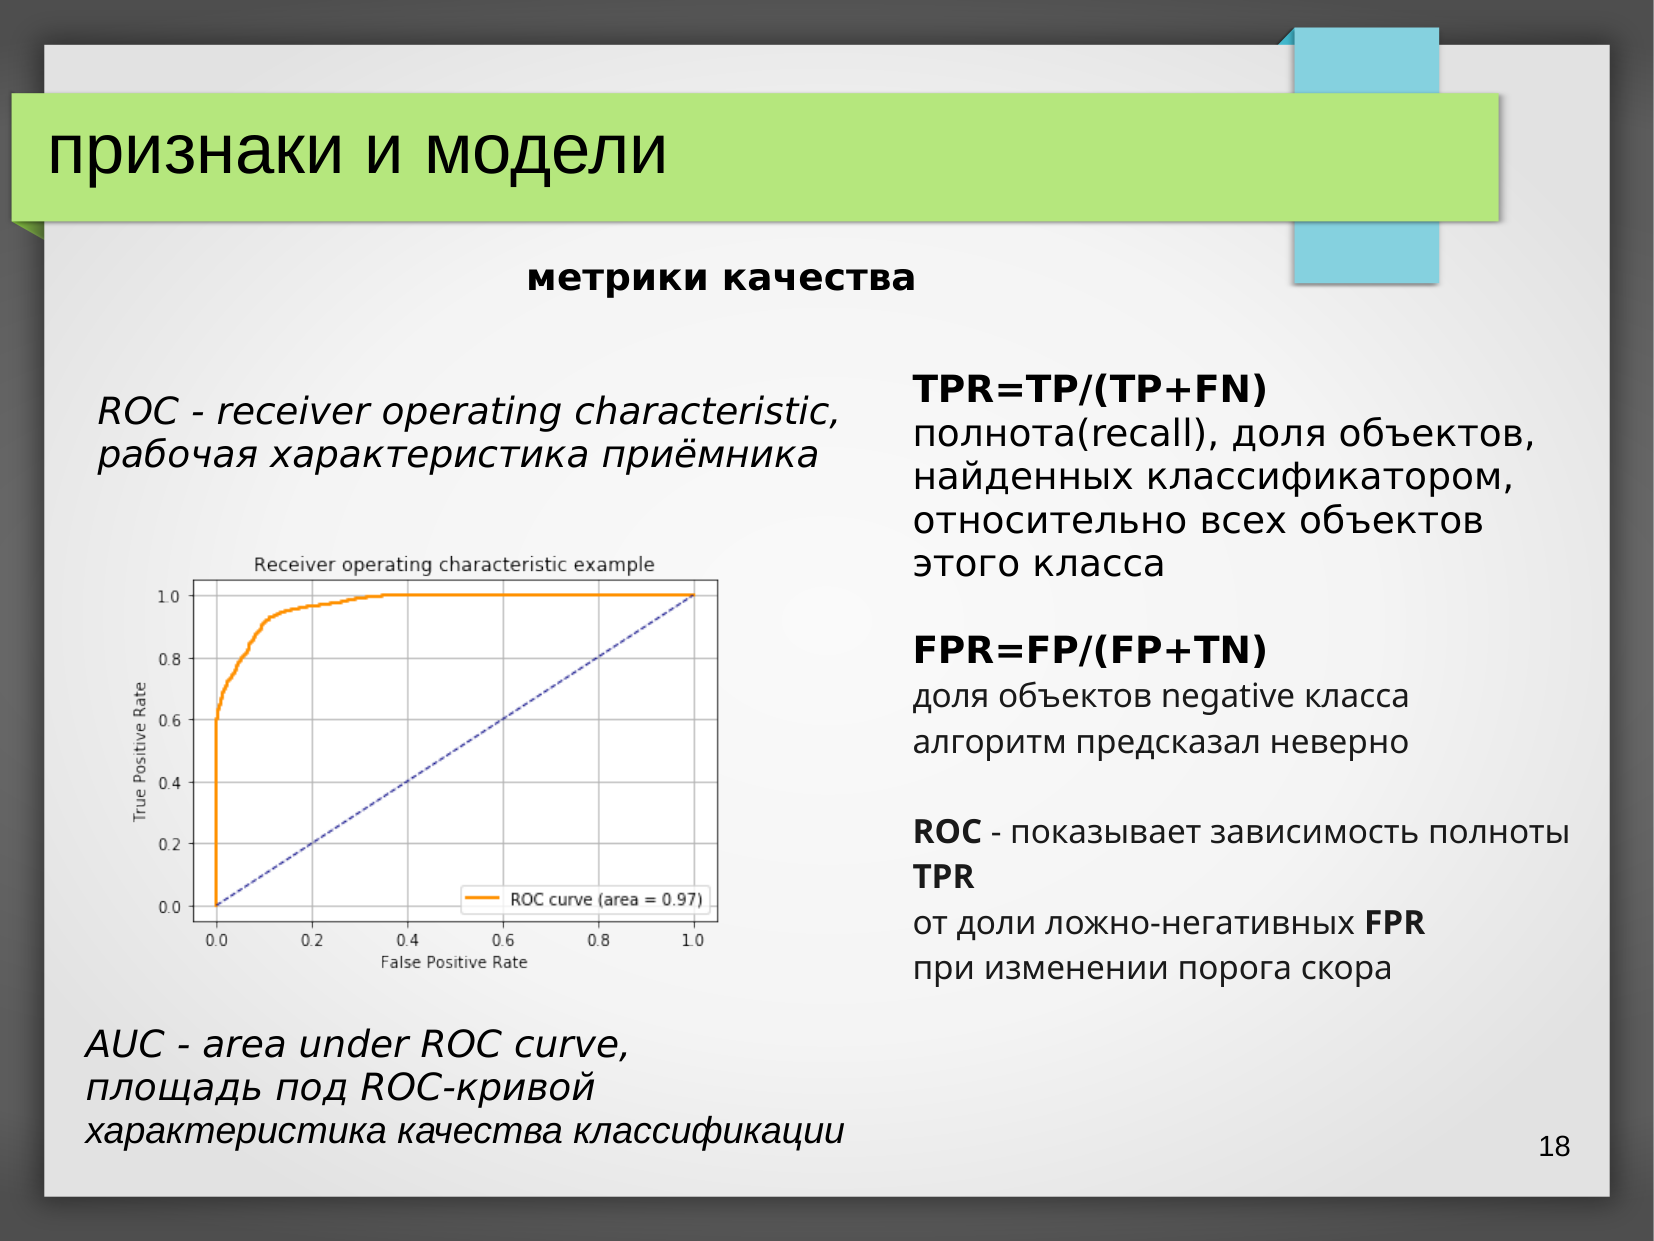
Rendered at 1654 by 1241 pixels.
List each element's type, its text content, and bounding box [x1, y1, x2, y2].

title признаки и модели [47, 113, 1465, 185]
text_box ROC - receiver operating characteristic, рабочая характеристика приёмника [82, 382, 875, 485]
text_box TPR=TP/(TP+FN) полнота(recall), доля объектов, найденных классификатором, относительно всех объектов этого класса FPR=FP/(FP+TN) доля объектов negative класса алгоритм предсказал неверно ROC - показывает зависимость полноты TPR от доли ложно-негативных FPR при изменении порога скора [897, 360, 1595, 950]
text_box метрики качества [511, 248, 945, 308]
text_box AUC - area under ROC curve, площадь под ROC-кривой характеристика качества классификации [70, 1015, 886, 1170]
picture [0, 0, 1654, 1241]
